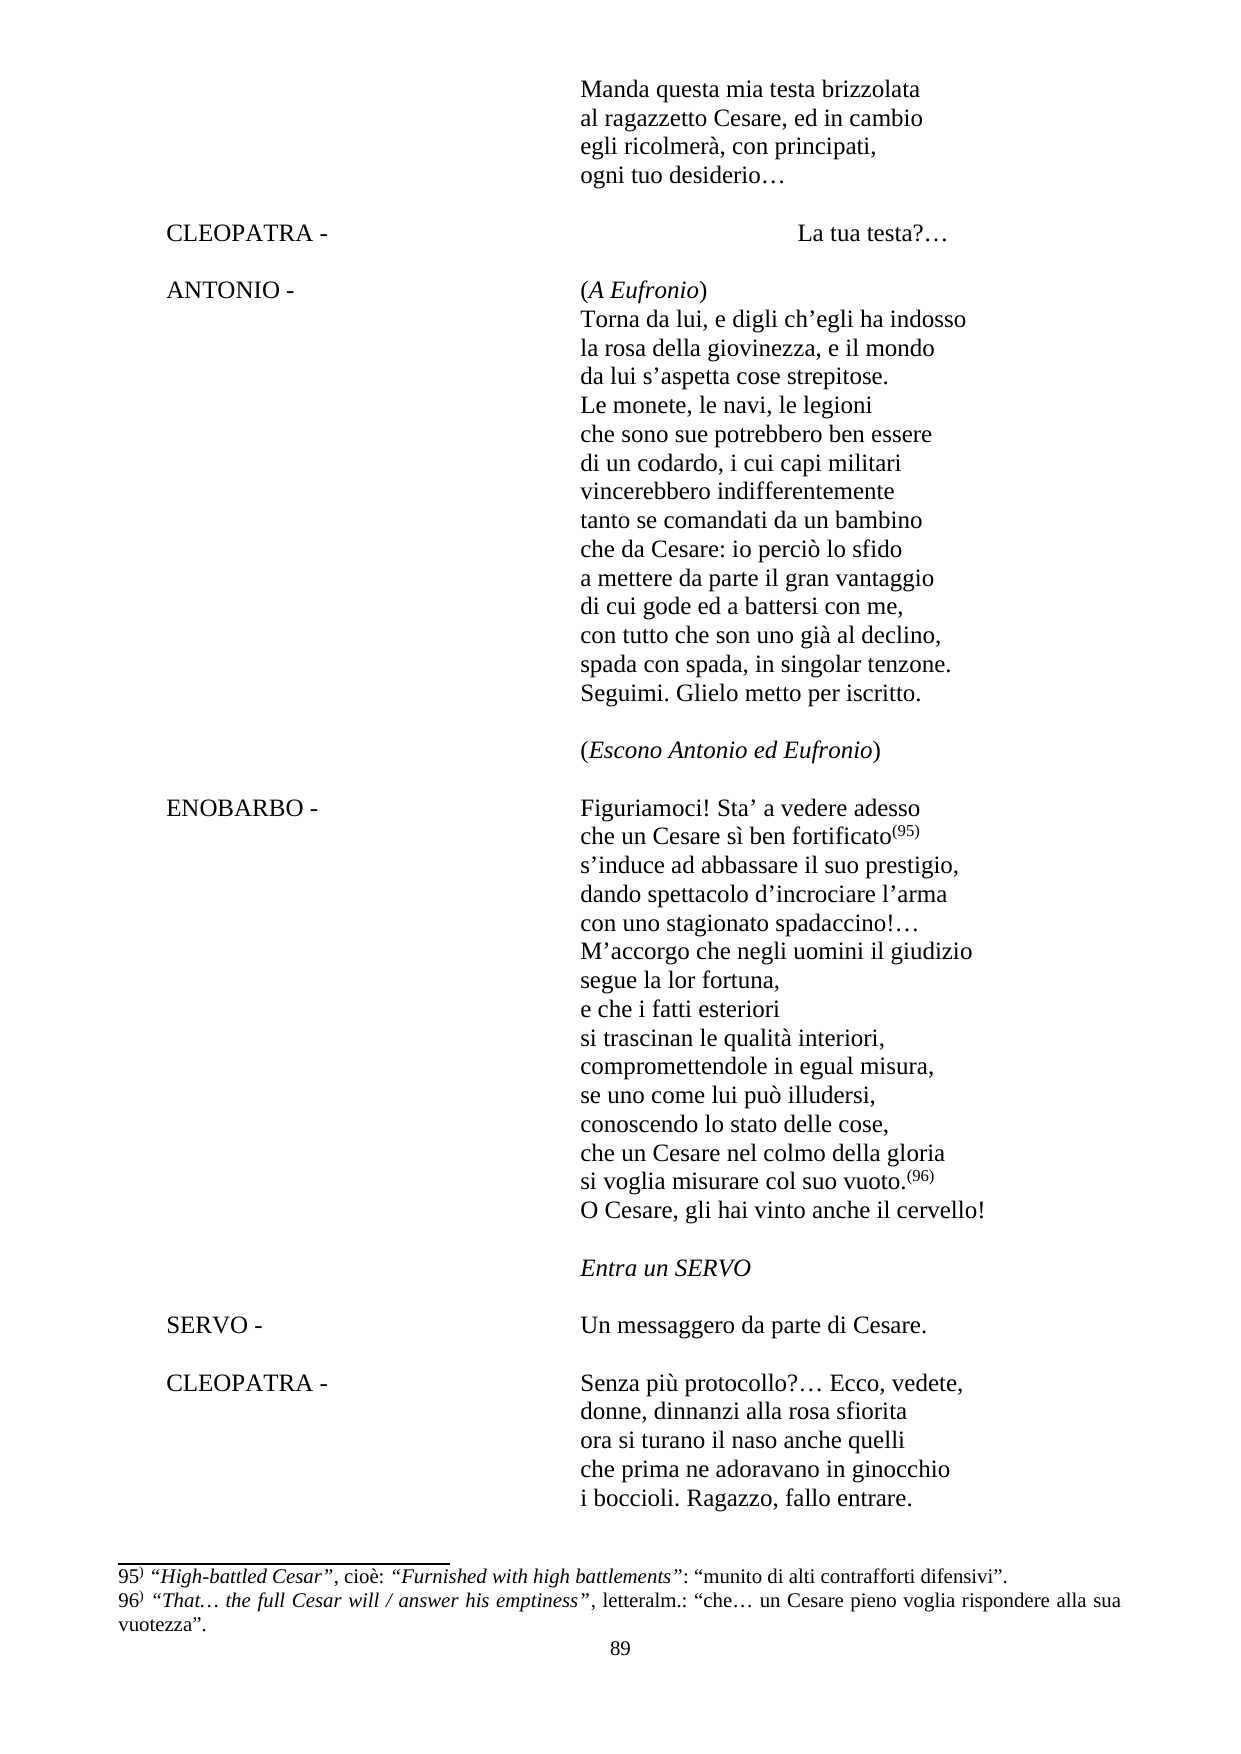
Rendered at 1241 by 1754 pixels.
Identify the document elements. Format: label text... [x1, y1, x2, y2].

table_cell ENOBARBO - [159, 793, 573, 1253]
table_cell [159, 735, 573, 793]
table_cell Manda questa mia testa brizzolata al ragazzetto Cesare, ed in cambio egli ricolmerà, con principati, ogni tuo desiderio… [573, 74, 1082, 218]
table_cell Un messaggero da parte di Cesare. [573, 1310, 1082, 1368]
table_cell (A Eufronio) Torna da lui, e digli ch’egli ha indosso la rosa della giovinezza, e il mondo da lui s’aspetta cose strepitose. Le monete, le navi, le legioni che sono sue potrebbero ben essere di un codardo, i cui capi militari vincerebbero indifferentemente tanto se comandati da un bambino che da Cesare: io perciò lo sfido a mettere da parte il gran vantaggio di cui gode ed a battersi con me, con tutto che son uno già al declino, spada con spada, in singolar tenzone. Seguimi. Glielo metto per iscritto. [573, 275, 1082, 735]
table_cell (Escono Antonio ed Eufronio) [573, 735, 1082, 793]
table_cell La tua testa?… [573, 218, 1082, 275]
table_cell Figuriamoci! Sta’ a vedere adesso che un Cesare sì ben fortificato() s’induce ad abbassare il suo prestigio, dando spettacolo d’incrociare l’arma con uno stagionato spadaccino!… M’accorgo che negli uomini il giudizio segue la lor fortuna, e che i fatti esteriori si trascinan le qualità interiori, compromettendole in egual misura, se uno come lui può illudersi, conoscendo lo stato delle cose, che un Cesare nel colmo della gloria si voglia misurare col suo vuoto.() O Cesare, gli hai vinto anche il cervello! [573, 793, 1082, 1253]
table_cell Senza più protocollo?… Ecco, vedete, donne, dinnanzi alla rosa sfiorita ora si turano il naso anche quelli che prima ne adoravano in ginocchio i boccioli. Ragazzo, fallo entrare. [573, 1368, 1082, 1540]
table_cell [159, 74, 573, 218]
table_cell Entra un SERVO [573, 1253, 1082, 1310]
table_cell SERVO - [159, 1310, 573, 1368]
table_cell CLEOPATRA - [159, 218, 573, 275]
table_cell [159, 1253, 573, 1310]
table_cell ANTONIO - [159, 275, 573, 735]
table_cell CLEOPATRA - [159, 1368, 573, 1540]
